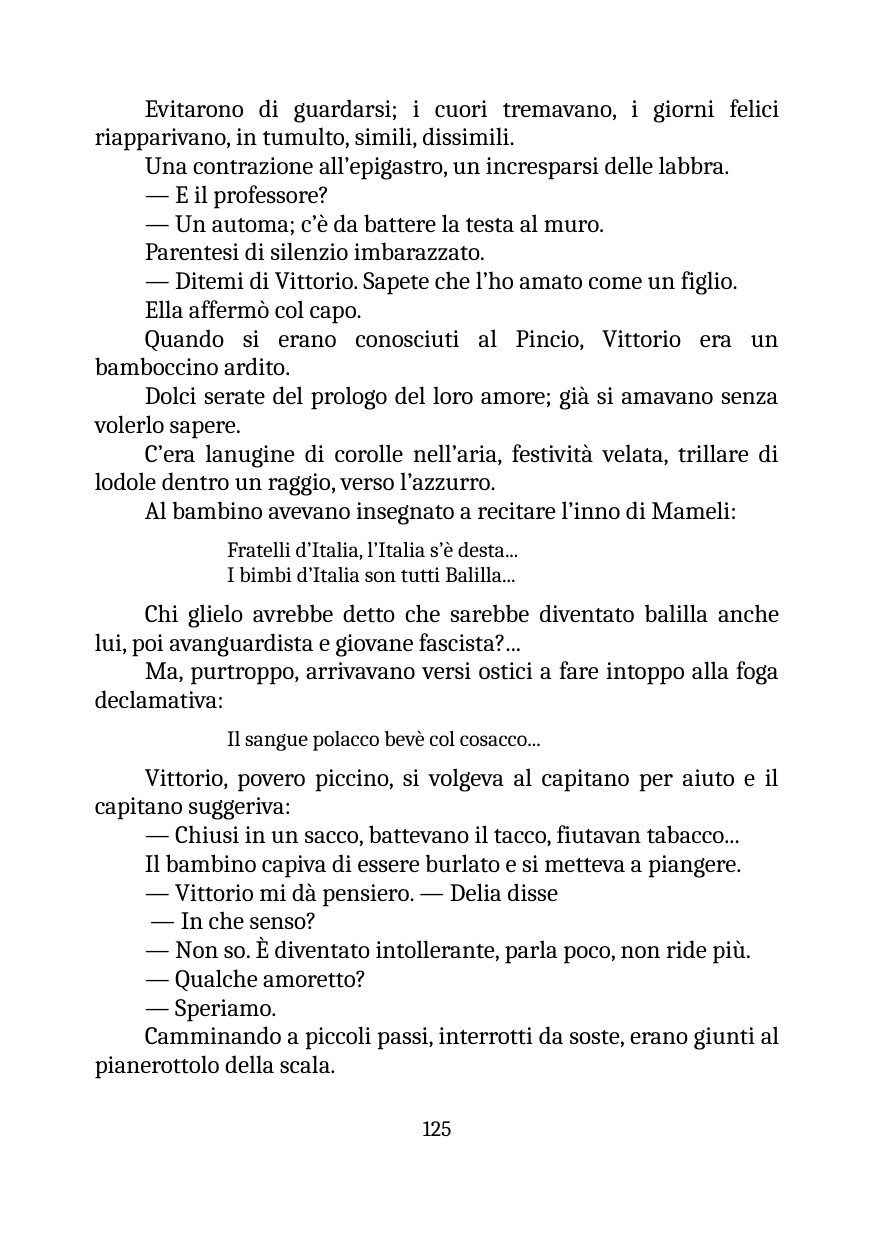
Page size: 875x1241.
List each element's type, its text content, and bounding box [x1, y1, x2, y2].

text — Non so. È diventato intollerante, parla poco, non ride più. [94, 936, 779, 965]
text Quando si erano conosciuti al Pincio, Vittorio era un bamboccino ardito. [94, 324, 779, 382]
text I bimbi d’Italia son tutti Balilla... [183, 563, 779, 588]
text Ma, purtroppo, arrivavano versi ostici a fare intoppo alla foga declamativa: [94, 657, 779, 715]
text — E il professore? [94, 181, 779, 209]
text Evitarono di guardarsi; i cuori tremavano, i giorni felici riapparivano, in tumulto, simili, dissimili. [94, 94, 779, 152]
text — Speriamo. [94, 993, 779, 1022]
text Chi glielo avrebbe detto che sarebbe diventato balilla anche lui, poi avanguardista e giovane fascista?... [94, 600, 779, 657]
text Una contrazione all’epigastro, un incresparsi delle labbra. [94, 152, 779, 181]
text Il sangue polacco bevè col cosacco... [183, 726, 779, 752]
text Ella affermò col capo. [94, 296, 779, 324]
text Parentesi di silenzio imbarazzato. [94, 238, 779, 267]
text — Ditemi di Vittorio. Sapete che l’ho amato come un figlio. [94, 267, 779, 296]
text — Vittorio mi dà pensiero. — Delia disse [94, 878, 779, 907]
text C’era lanugine di corolle nell’aria, festività velata, trillare di lodole dentro un raggio, verso l’azzurro. [94, 439, 779, 497]
text — In che senso? [94, 907, 779, 936]
text Camminando a piccoli passi, interrotti da soste, erano giunti al pianerottolo della scala. [94, 1022, 779, 1080]
text Dolci serate del prologo del loro amore; già si amavano senza volerlo sapere. [94, 382, 779, 439]
text Vittorio, povero piccino, si volgeva al capitano per aiuto e il capitano suggeriva: [94, 763, 779, 821]
text Il bambino capiva di essere burlato e si metteva a piangere. [94, 850, 779, 878]
text Al bambino avevano insegnato a recitare l’inno di Mameli: [94, 497, 779, 526]
text — Un automa; c’è da battere la testa al muro. [94, 209, 779, 238]
text Fratelli d’Italia, l’Italia s’è desta... [183, 537, 779, 563]
text — Qualche amoretto? [94, 965, 779, 993]
text — Chiusi in un sacco, battevano il tacco, fiutavan tabacco... [94, 821, 779, 850]
